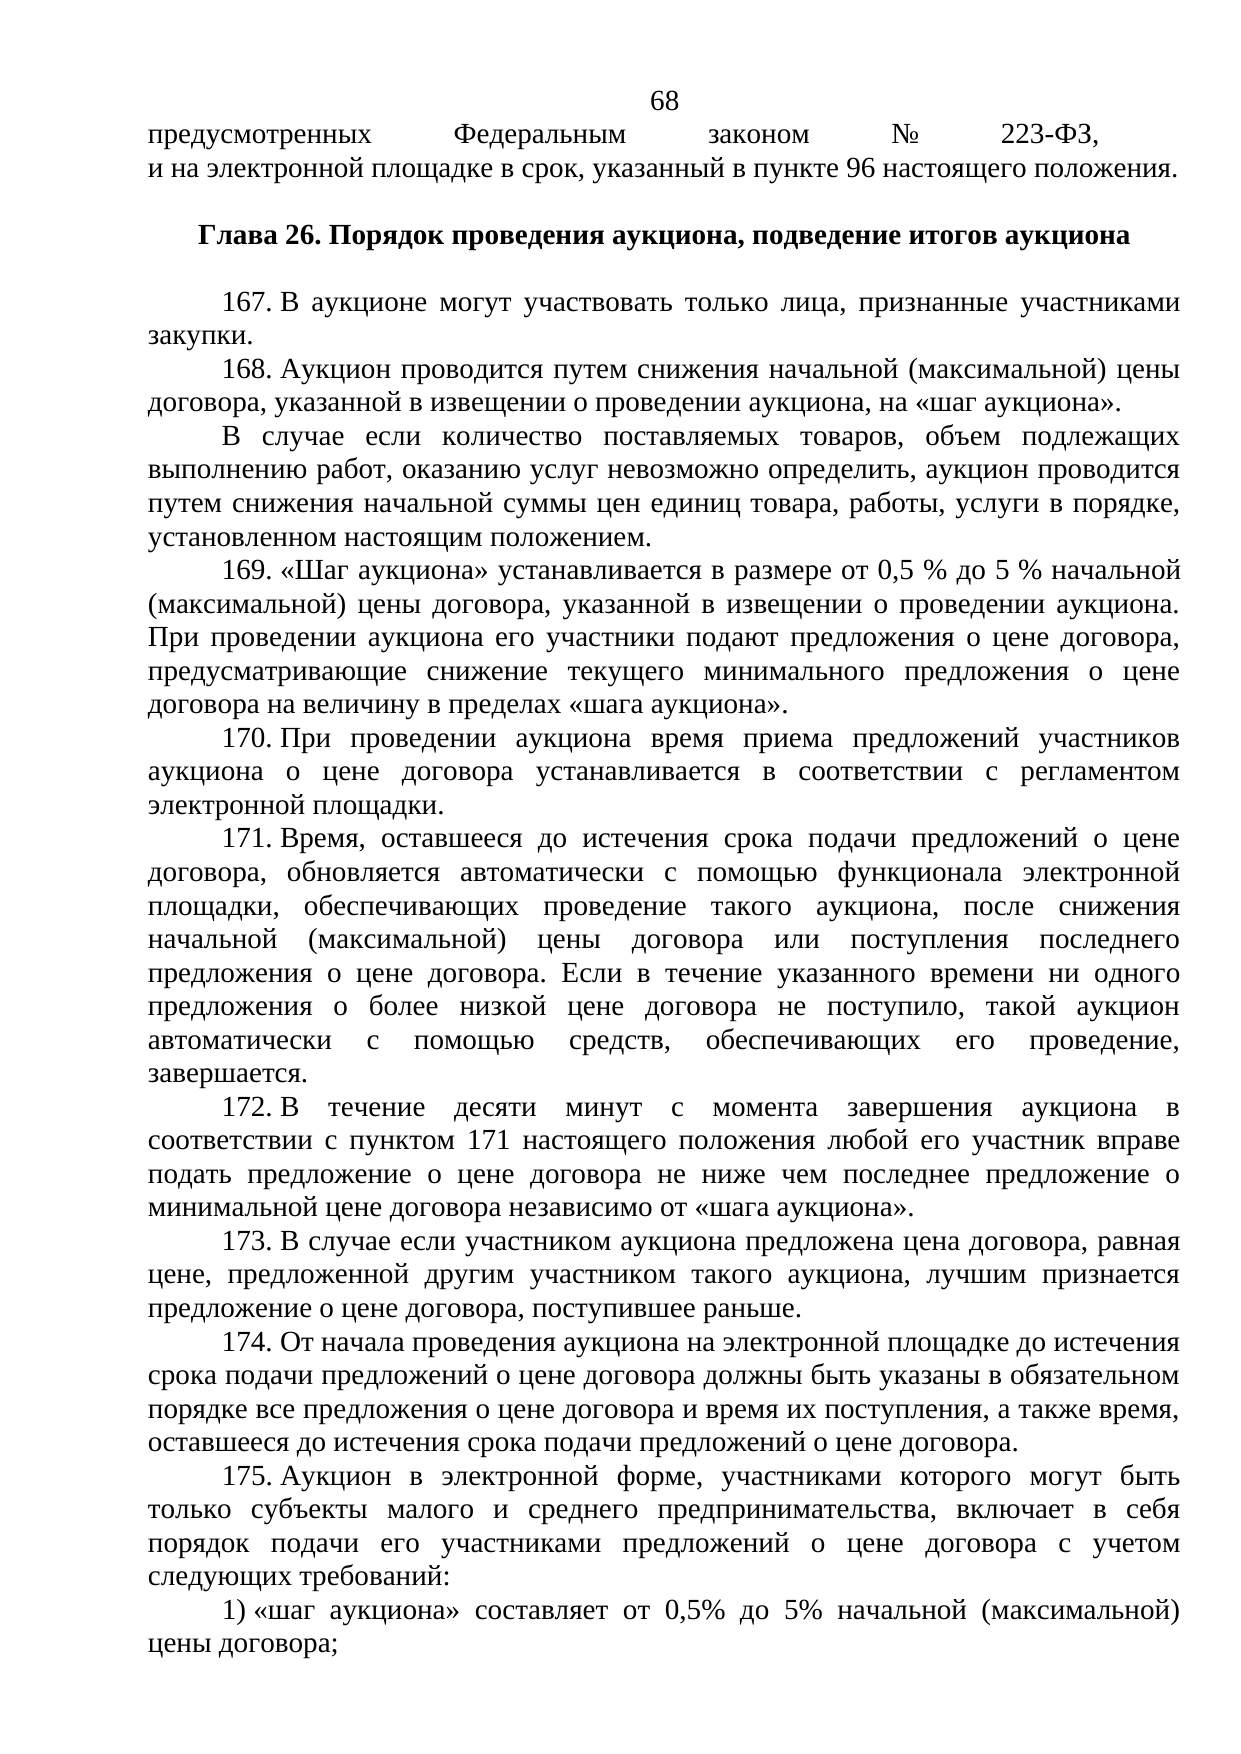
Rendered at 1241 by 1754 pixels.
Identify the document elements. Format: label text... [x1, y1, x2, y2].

text 169. «Шаг аукциона» устанавливается в размере от 0,5 % до 5 % начальной (максимальной) цены договора, указанной в извещении о проведении аукциона. При проведении аукциона его участники подают предложения о цене договора, предусматривающие снижение текущего минимального предложения о цене договора на величину в пределах «шага аукциона». [148, 552, 1181, 720]
text 172. В течение десяти минут с момента завершения аукциона в соответствии с пунктом 171 настоящего положения любой его участник вправе подать предложение о цене договора не ниже чем последнее предложение о минимальной цене договора независимо от «шага аукциона». [148, 1089, 1181, 1223]
text Глава 26. Порядок проведения аукциона, подведение итогов аукциона [148, 217, 1181, 250]
text 1) «шаг аукциона» составляет от 0,5% до 5% начальной (максимальной) цены договора; [148, 1592, 1181, 1659]
text 168. Аукцион проводится путем снижения начальной (максимальной) цены договора, указанной в извещении о проведении аукциона, на «шаг аукциона». [148, 351, 1181, 418]
text 175. Аукцион в электронной форме, участниками которого могут быть только субъекты малого и среднего предпринимательства, включает в себя порядок подачи его участниками предложений о цене договора с учетом следующих требований: [148, 1458, 1181, 1592]
text 174. От начала проведения аукциона на электронной площадке до истечения срока подачи предложений о цене договора должны быть указаны в обязательном порядке все предложения о цене договора и время их поступления, а также время, оставшееся до истечения срока подачи предложений о цене договора. [148, 1324, 1181, 1458]
text В случае если количество поставляемых товаров, объем подлежащих выполнению работ, оказанию услуг невозможно определить, аукцион проводится путем снижения начальной суммы цен единиц товара, работы, услуги в порядке, установленном настоящим положением. [148, 418, 1181, 552]
text 171. Время, оставшееся до истечения срока подачи предложений о цене договора, обновляется автоматически с помощью функционала электронной площадки, обеспечивающих проведение такого аукциона, после снижения начальной (максимальной) цены договора или поступления последнего предложения о цене договора. Если в течение указанного времени ни одного предложения о более низкой цене договора не поступило, такой аукцион автоматически с помощью средств, обеспечивающих его проведение, завершается. [148, 821, 1181, 1089]
text 170. При проведении аукциона время приема предложений участников аукциона о цене договора устанавливается в соответствии с регламентом электронной площадки. [148, 720, 1181, 821]
text 173. В случае если участником аукциона предложена цена договора, равная цене, предложенной другим участником такого аукциона, лучшим признается предложение о цене договора, поступившее раньше. [148, 1223, 1181, 1324]
text предусмотренных Федеральным законом № 223-ФЗ, и на электронной площадке в срок, указанный в пункте 96 настоящего положения. [148, 116, 1181, 183]
text 167. В аукционе могут участвовать только лица, признанные участниками закупки. [148, 284, 1181, 351]
